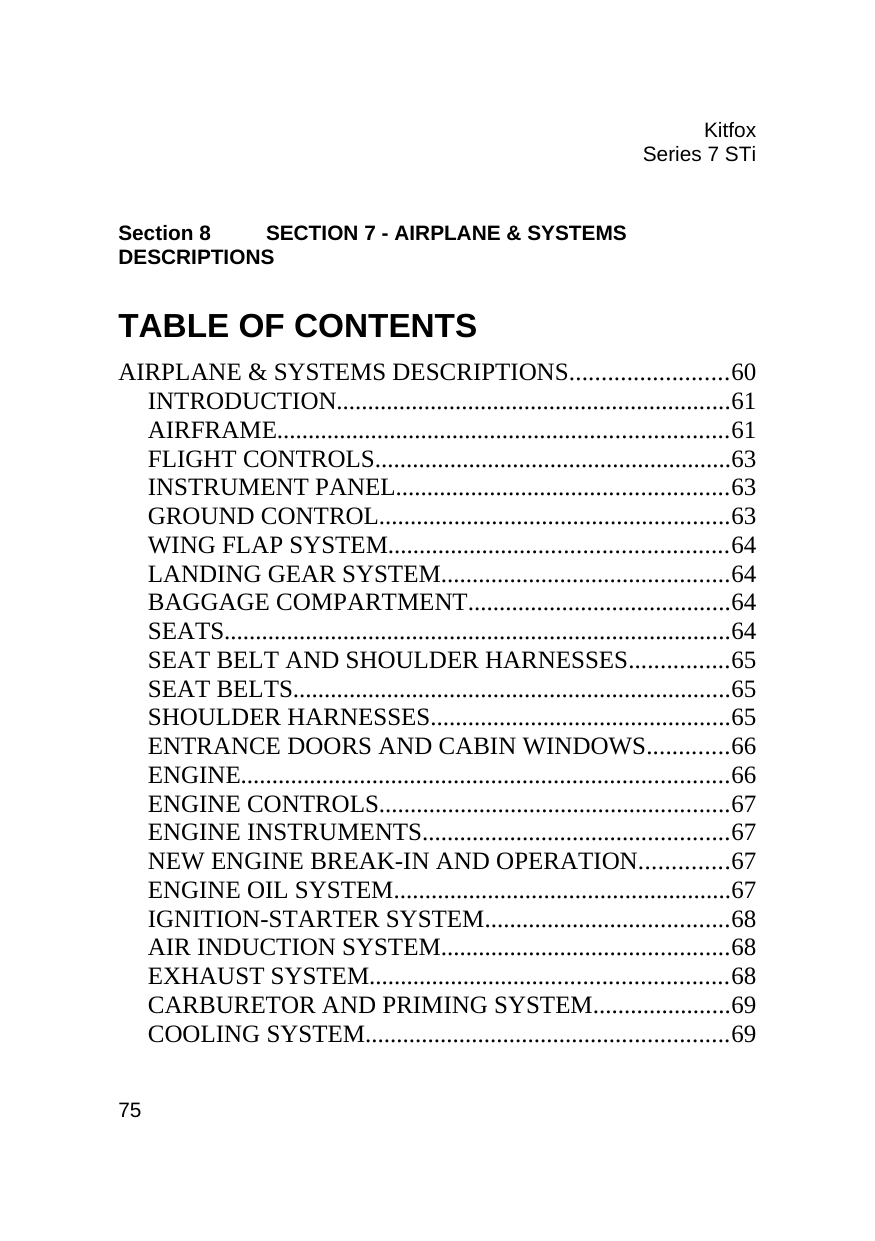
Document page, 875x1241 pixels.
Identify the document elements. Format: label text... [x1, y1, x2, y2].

text AIR INDUCTION SYSTEM 68 [148, 932, 756, 961]
text ENGINE CONTROLS 67 [148, 789, 756, 817]
text ENGINE INSTRUMENTS 67 [148, 817, 756, 846]
text ENTRANCE DOORS AND CABIN WINDOWS 66 [148, 731, 756, 760]
text GROUND CONTROL 63 [148, 501, 756, 530]
text WING FLAP SYSTEM 64 [148, 530, 756, 559]
text COOLING SYSTEM 69 [148, 1019, 756, 1047]
text ENGINE OIL SYSTEM 67 [148, 875, 756, 904]
subtitle SECTION 7 - AIRPLANE & SYSTEMS DESCRIPTIONS [118, 221, 756, 269]
subtitle TABLE OF CONTENTS [118, 306, 756, 345]
text AIRPLANE & SYSTEMS DESCRIPTIONS 60 [118, 357, 756, 386]
text IGNITION-STARTER SYSTEM 68 [148, 904, 756, 932]
text AIRFRAME 61 [148, 415, 756, 444]
text BAGGAGE COMPARTMENT 64 [148, 587, 756, 616]
text CARBURETOR AND PRIMING SYSTEM 69 [148, 990, 756, 1019]
text ENGINE 66 [148, 760, 756, 789]
text FLIGHT CONTROLS 63 [148, 444, 756, 472]
text SEAT BELT AND SHOULDER HARNESSES 65 [148, 645, 756, 674]
text INSTRUMENT PANEL 63 [148, 472, 756, 501]
text SEATS 64 [148, 616, 756, 645]
text NEW ENGINE BREAK-IN AND OPERATION 67 [148, 846, 756, 875]
text SHOULDER HARNESSES 65 [148, 702, 756, 731]
text INTRODUCTION 61 [148, 386, 756, 415]
text SEAT BELTS 65 [148, 674, 756, 702]
text EXHAUST SYSTEM 68 [148, 961, 756, 990]
text LANDING GEAR SYSTEM 64 [148, 559, 756, 587]
